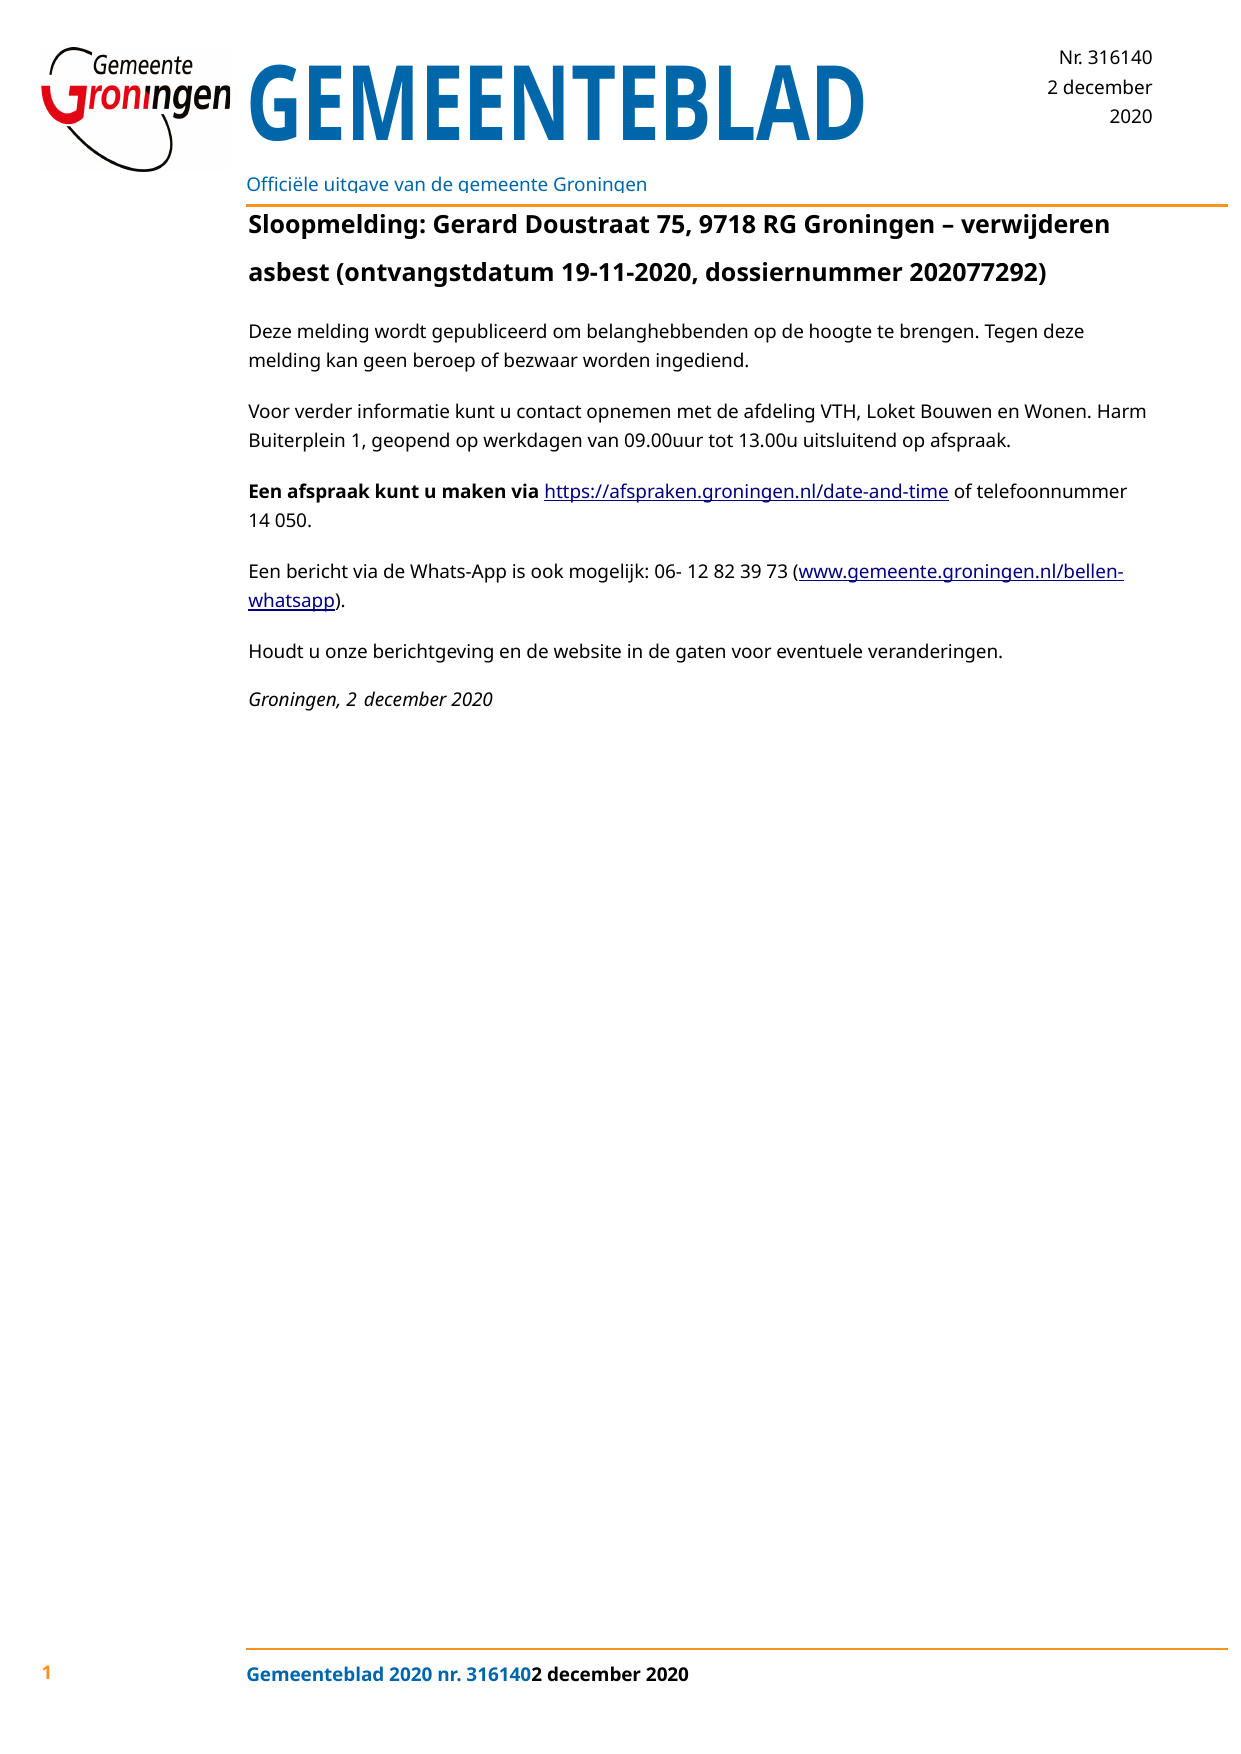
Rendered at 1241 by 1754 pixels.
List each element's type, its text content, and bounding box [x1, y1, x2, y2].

text Een bericht via de Whats-App is ook mogelijk: 06- 12 82 39 73 (www.gemeente.groningen.nl/bellen-whatsapp). [248, 558, 1152, 613]
text Groningen, 2 december 2020 [248, 686, 1152, 711]
picture [41, 47, 231, 172]
text Voor verder informatie kunt u contact opnemen met de afdeling VTH, Loket Bouwen en Wonen. Harm Buiterplein 1, geopend op werkdagen van 09.00uur tot 13.00u uitsluitend op afspraak. [248, 398, 1152, 453]
text Sloopmelding: Gerard Doustraat 75, 9718 RG Groningen – verwijderen asbest (ontvangstdatum 19-11-2020, dossiernummer 202077292) [248, 207, 1152, 288]
text Deze melding wordt gepubliceerd om belanghebbenden op de hoogte te brengen. Tegen deze melding kan geen beroep of bezwaar worden ingediend. [248, 318, 1152, 373]
text Houdt u onze berichtgeving en de website in de gaten voor eventuele veranderingen. [248, 638, 1152, 664]
text Een afspraak kunt u maken via https://afspraken.groningen.nl/date-and-time of telefoonnummer 14 050. [248, 478, 1152, 533]
